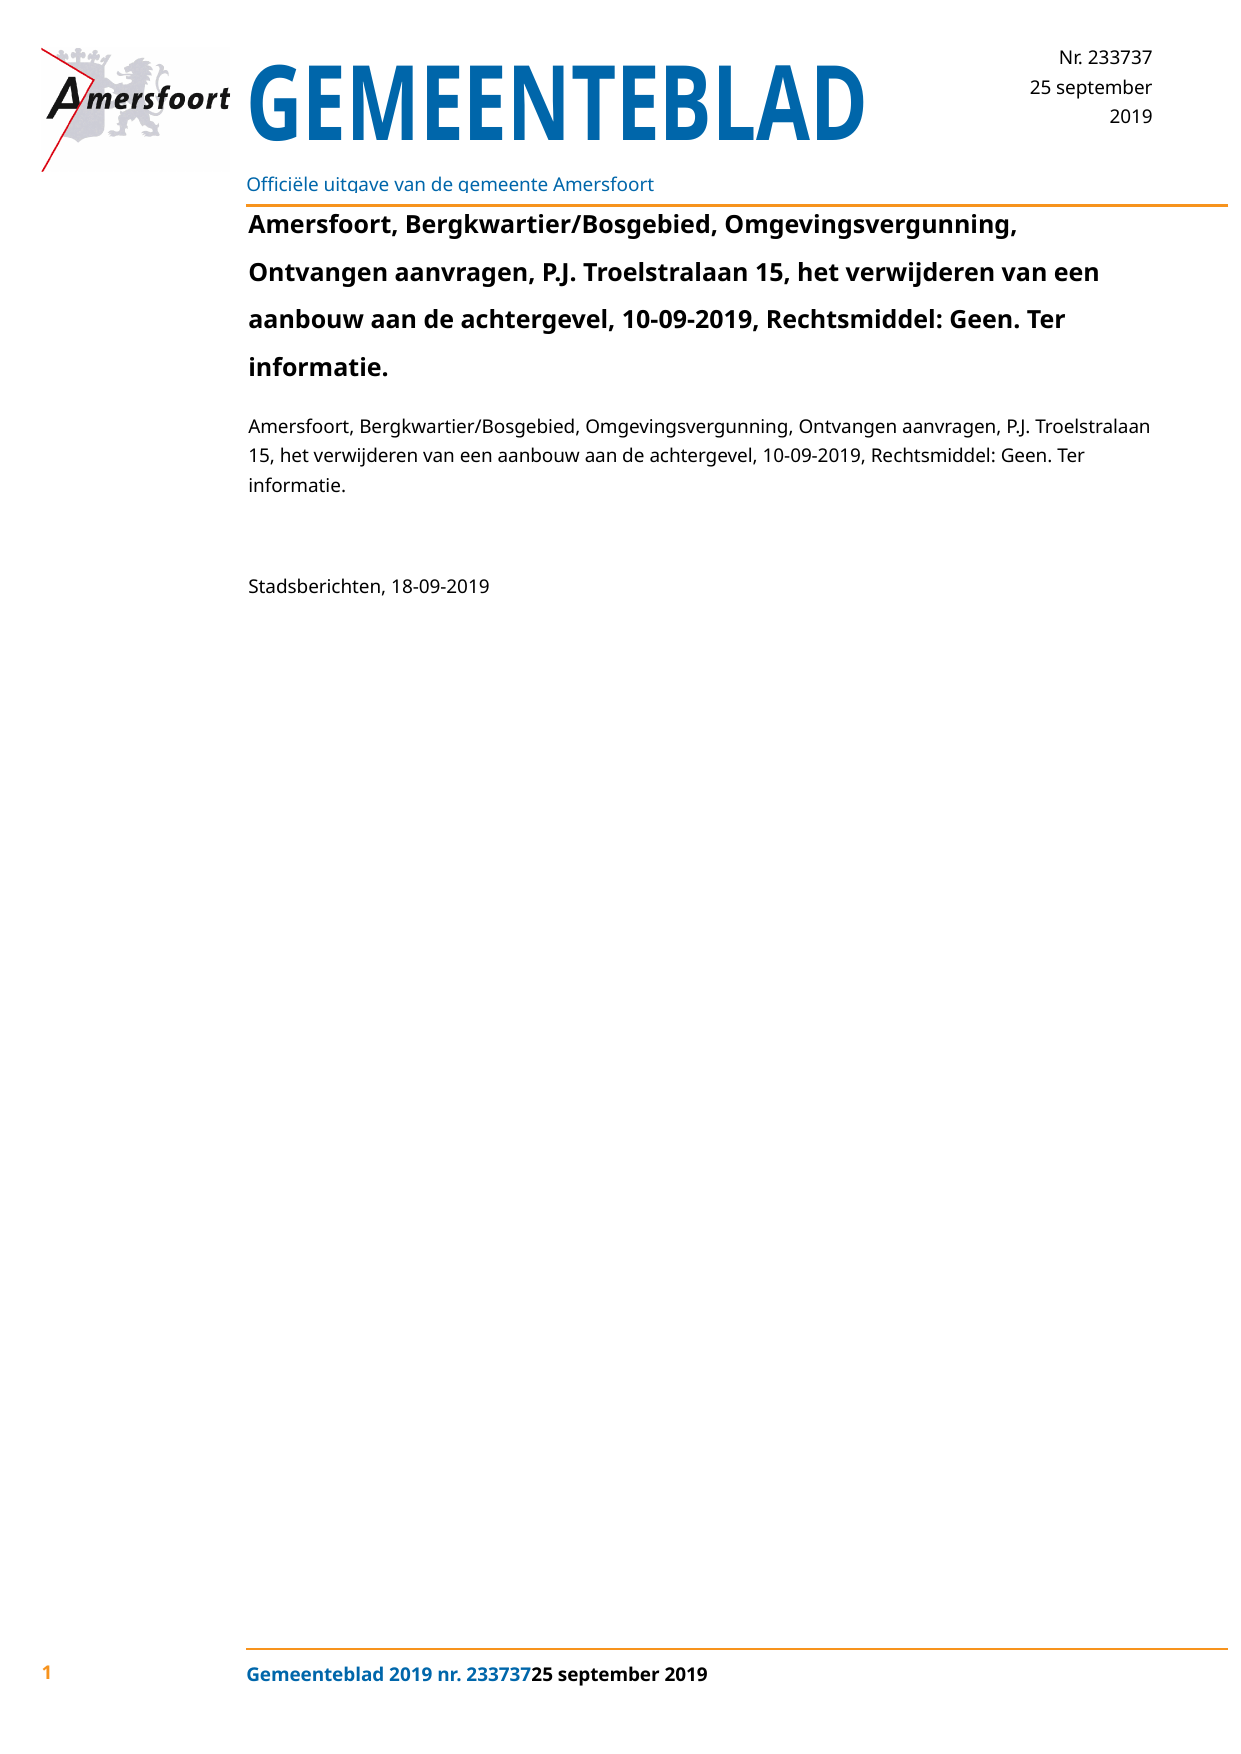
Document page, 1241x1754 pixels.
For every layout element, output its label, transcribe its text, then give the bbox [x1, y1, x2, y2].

text Amersfoort, Bergkwartier/Bosgebied, Omgevingsvergunning, Ontvangen aanvragen, P.J. Troelstralaan 15, het verwijderen van een aanbouw aan de achtergevel, 10-09-2019, Rechtsmiddel: Geen. Ter informatie. [248, 413, 1152, 498]
text Amersfoort, Bergkwartier/Bosgebied, Omgevingsvergunning, Ontvangen aanvragen, P.J. Troelstralaan 15, het verwijderen van een aanbouw aan de achtergevel, 10-09-2019, Rechtsmiddel: Geen. Ter informatie. [248, 207, 1152, 384]
picture [41, 47, 231, 172]
text Stadsberichten, 18-09-2019 [248, 573, 1152, 599]
